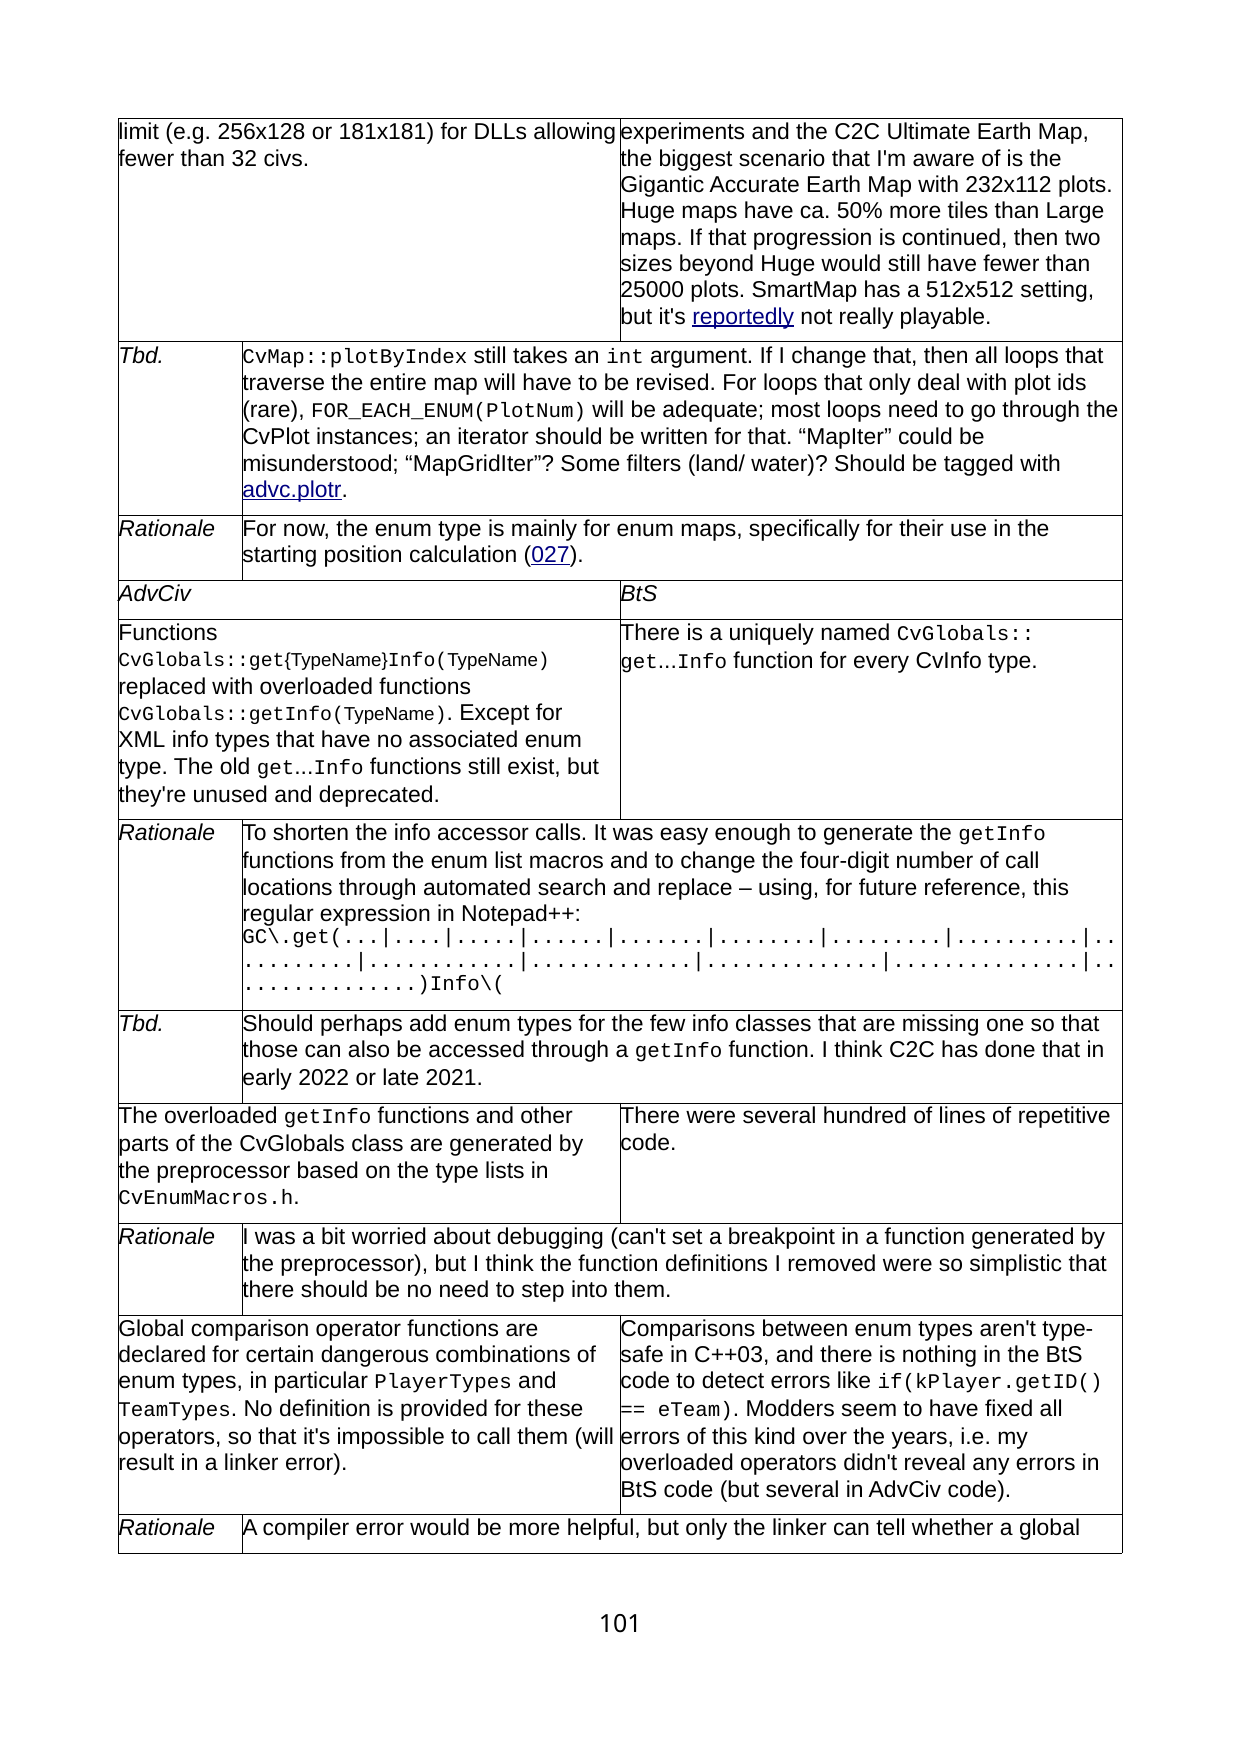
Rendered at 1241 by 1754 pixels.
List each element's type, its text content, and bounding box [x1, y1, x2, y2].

table_cell CvMap::plotByIndex still takes an int argument. If I change that, then all loops that traverse the entire map will have to be revised. For loops that only deal with plot ids (rare), FOR_EACH_ENUM(PlotNum) will be adequate; most loops need to go through the CvPlot instances; an iterator should be written for that. “MapIter” could be misunderstood; “MapGridIter”? Some filters (land/ water)? Should be tagged with advc.plotr. [243, 342, 1122, 515]
table_cell Rationale [119, 1224, 242, 1314]
table_cell BtS [621, 581, 1122, 619]
table_cell Should perhaps add enum types for the few info classes that are missing one so that those can also be accessed through a getInfo function. I think C2C has done that in early 2022 or late 2021. [243, 1011, 1122, 1102]
table_cell For now, the enum type is mainly for enum maps, specifically for their use in the starting position calculation (027). [243, 516, 1122, 580]
table_cell Tbd. [119, 1011, 242, 1102]
table_cell Functions CvGlobals::get{TypeName}Info(TypeName) replaced with overloaded functions CvGlobals::getInfo(TypeName). Except for XML info types that have no associated enum type. The old get...Info functions still exist, but they're unused and deprecated. [119, 620, 620, 819]
table_cell The overloaded getInfo functions and other parts of the CvGlobals class are generated by the preprocessor based on the type lists in CvEnumMacros.h. [119, 1104, 620, 1223]
table_cell Comparisons between enum types aren't type-safe in C++03, and there is nothing in the BtS code to detect errors like if(kPlayer.getID() == eTeam). Modders seem to have fixed all errors of this kind over the years, i.e. my overloaded operators didn't reveal any errors in BtS code (but several in AdvCiv code). [621, 1316, 1122, 1514]
table_cell A compiler error would be more helpful, but only the linker can tell whether a global [243, 1515, 1122, 1553]
table_cell AdvCiv [119, 581, 620, 619]
table_cell There is a uniquely named CvGlobals:: get...Info function for every CvInfo type. [621, 620, 1122, 819]
table_cell I was a bit worried about debugging (can't set a breakpoint in a function generated by the preprocessor), but I think the function definitions I removed were so simplistic that there should be no need to step into them. [243, 1224, 1122, 1314]
table_cell Rationale [119, 1515, 242, 1553]
table_cell Rationale [119, 516, 242, 580]
table_cell Tbd. [119, 342, 242, 515]
table_cell To shorten the info accessor calls. It was easy enough to generate the getInfo functions from the enum list macros and to change the four-digit number of call locations through automated search and replace – using, for future reference, this regular expression in Notepad++: GC\.get(...|....|.....|......|.......|........|.........|..........|...........|............|.............|..............|...............|................)Info\( [243, 820, 1122, 1009]
table_cell Global comparison operator functions are declared for certain dangerous combinations of enum types, in particular PlayerTypes and TeamTypes. No definition is provided for these operators, so that it's impossible to call them (will result in a linker error). [119, 1316, 620, 1514]
table_cell experiments and the C2C Ultimate Earth Map, the biggest scenario that I'm aware of is the Gigantic Accurate Earth Map with 232x112 plots. Huge maps have ca. 50% more tiles than Large maps. If that progression is continued, then two sizes beyond Huge would still have fewer than 25000 plots. SmartMap has a 512x512 setting, but it's reportedly not really playable. [621, 119, 1122, 341]
table_cell limit (e.g. 256x128 or 181x181) for DLLs allowing fewer than 32 civs. [119, 119, 620, 341]
table_cell Rationale [119, 820, 242, 1009]
table_cell There were several hundred of lines of repetitive code. [621, 1104, 1122, 1223]
